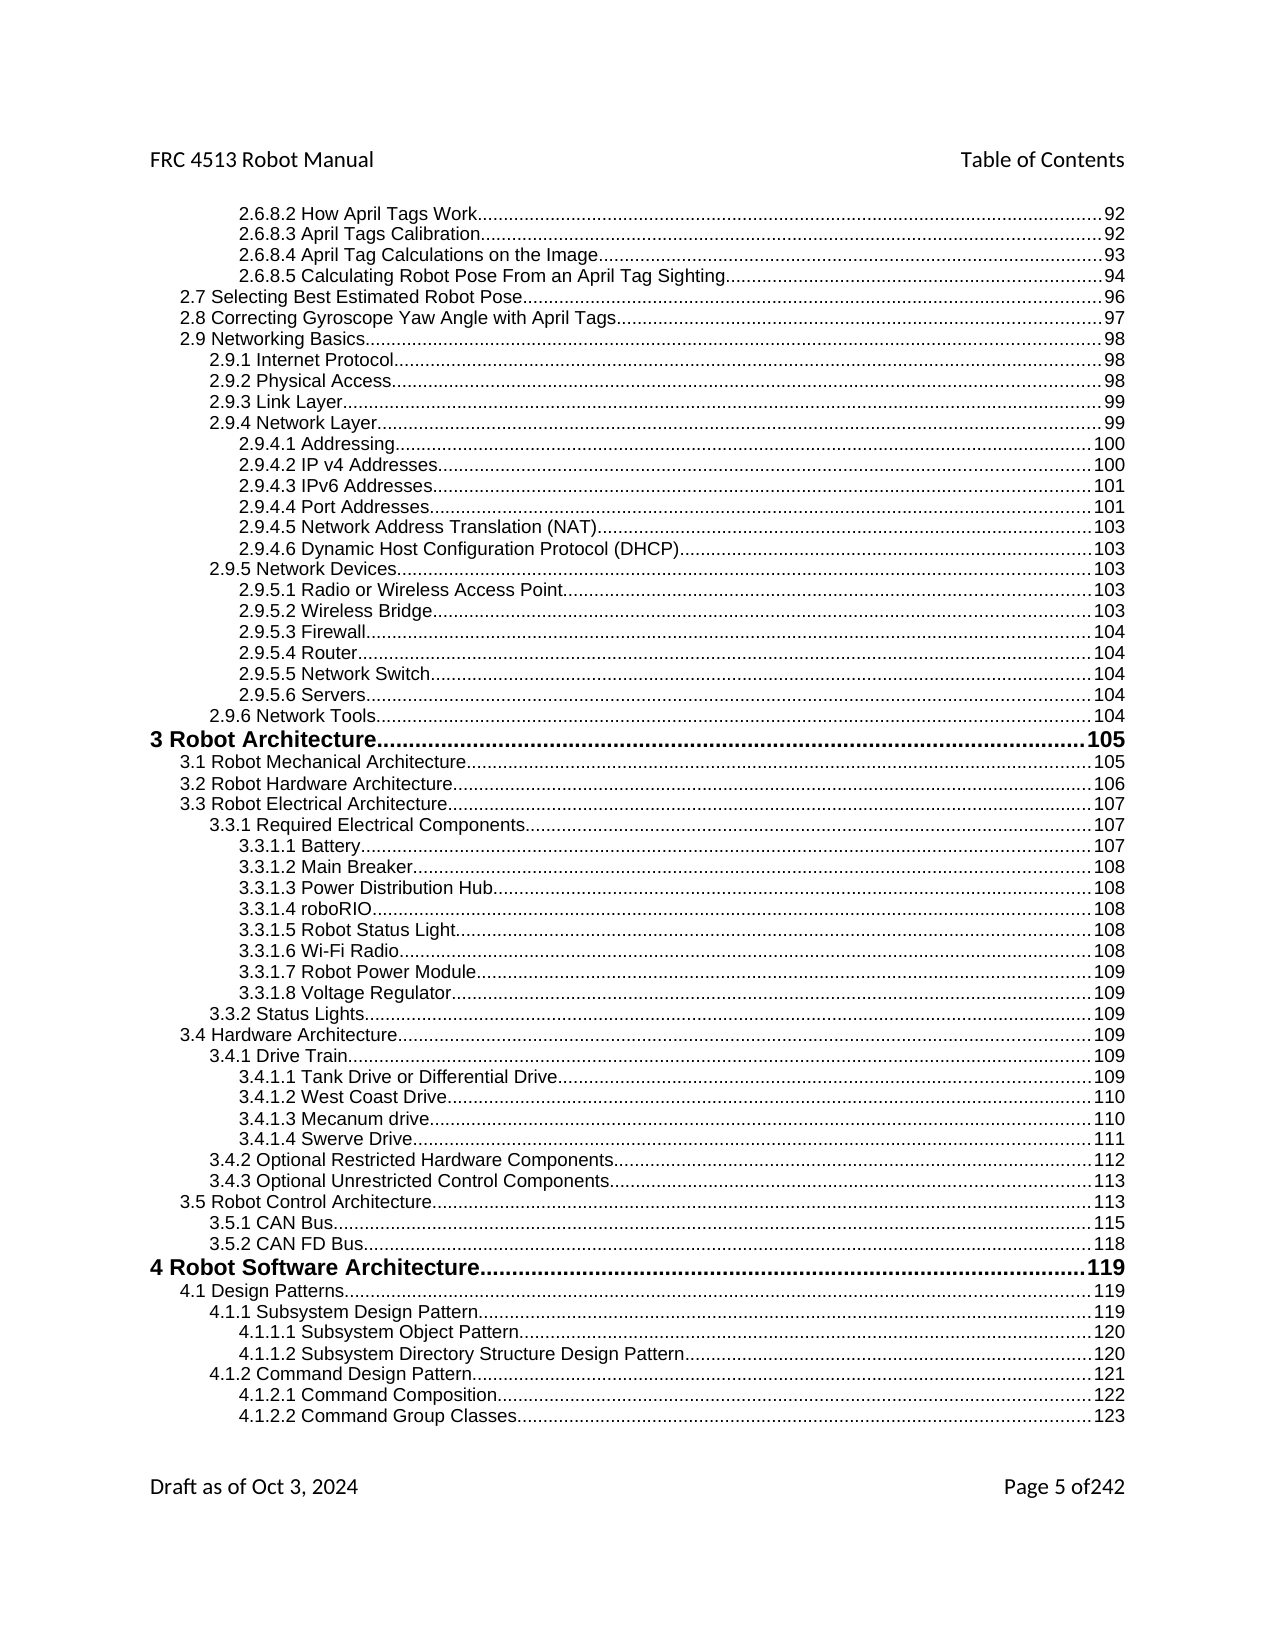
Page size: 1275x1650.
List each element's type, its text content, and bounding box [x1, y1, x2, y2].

text 2.9.4.1 Addressing 100 [238, 433, 1125, 454]
text 3.4.1.4 Swerve Drive 111 [238, 1129, 1125, 1150]
text 2.9.4.5 Network Address Translation (NAT) 103 [238, 517, 1125, 538]
text 2.9.5.3 Firewall 104 [238, 622, 1125, 643]
text 4.1.1.1 Subsystem Object Pattern 120 [238, 1322, 1125, 1343]
text 2.9.5.1 Radio or Wireless Access Point 103 [238, 580, 1125, 601]
text 4.1.1.2 Subsystem Directory Structure Design Pattern 120 [238, 1343, 1125, 1364]
text 3.3.1.3 Power Distribution Hub 108 [238, 878, 1125, 898]
text 4.1 Design Patterns 119 [179, 1280, 1125, 1301]
text 3.3.2 Status Lights 109 [209, 1003, 1125, 1024]
text 3.3.1.2 Main Breaker 108 [238, 857, 1125, 878]
text 2.9.6 Network Tools 104 [209, 705, 1125, 726]
text 3.3.1 Required Electrical Components 107 [209, 815, 1125, 836]
text 2.9 Networking Basics 98 [179, 328, 1125, 349]
text 3.3.1.8 Voltage Regulator 109 [238, 982, 1125, 1003]
text 4 Robot Software Architecture 119 [150, 1254, 1125, 1280]
text 3.3.1.7 Robot Power Module 109 [238, 961, 1125, 982]
text 2.9.3 Link Layer 99 [209, 391, 1125, 412]
text 2.9.5.6 Servers 104 [238, 684, 1125, 705]
text 2.6.8.3 April Tags Calibration 92 [238, 224, 1125, 245]
text 3.5.2 CAN FD Bus 118 [209, 1233, 1125, 1254]
text 3.4.3 Optional Unrestricted Control Components 113 [209, 1171, 1125, 1192]
text 3 Robot Architecture 105 [150, 726, 1125, 752]
text 3.3.1.5 Robot Status Light 108 [238, 919, 1125, 940]
text 4.1.2 Command Design Pattern 121 [209, 1364, 1125, 1385]
text 2.9.5.4 Router 104 [238, 643, 1125, 663]
text 2.7 Selecting Best Estimated Robot Pose 96 [179, 287, 1125, 308]
text 3.3 Robot Electrical Architecture 107 [179, 794, 1125, 815]
text 3.3.1.1 Battery 107 [238, 836, 1125, 857]
text 2.6.8.4 April Tag Calculations on the Image 93 [238, 245, 1125, 266]
text 2.9.5.2 Wireless Bridge 103 [238, 601, 1125, 622]
text 3.1 Robot Mechanical Architecture 105 [179, 752, 1125, 773]
text 3.4.2 Optional Restricted Hardware Components 112 [209, 1150, 1125, 1171]
text 2.8 Correcting Gyroscope Yaw Angle with April Tags 97 [179, 308, 1125, 328]
text 2.9.4.3 IPv6 Addresses 101 [238, 475, 1125, 496]
text 3.3.1.4 roboRIO 108 [238, 898, 1125, 919]
text 2.9.2 Physical Access 98 [209, 370, 1125, 391]
text 2.9.1 Internet Protocol 98 [209, 349, 1125, 370]
text 3.2 Robot Hardware Architecture 106 [179, 773, 1125, 794]
text 2.9.4.4 Port Addresses 101 [238, 496, 1125, 517]
text 2.9.5 Network Devices 103 [209, 559, 1125, 580]
text 3.4.1.1 Tank Drive or Differential Drive 109 [238, 1066, 1125, 1087]
text 4.1.2.2 Command Group Classes 123 [238, 1406, 1125, 1427]
text 3.5 Robot Control Architecture 113 [179, 1192, 1125, 1213]
text 3.4.1 Drive Train 109 [209, 1045, 1125, 1066]
text 4.1.2.1 Command Composition 122 [238, 1385, 1125, 1406]
text 2.9.4.6 Dynamic Host Configuration Protocol (DHCP) 103 [238, 538, 1125, 559]
text 3.4 Hardware Architecture 109 [179, 1024, 1125, 1045]
text 3.5.1 CAN Bus 115 [209, 1213, 1125, 1233]
text 3.3.1.6 Wi-Fi Radio 108 [238, 940, 1125, 961]
text 3.4.1.2 West Coast Drive 110 [238, 1087, 1125, 1108]
text 2.6.8.5 Calculating Robot Pose From an April Tag Sighting 94 [238, 266, 1125, 287]
text 2.9.4.2 IP v4 Addresses 100 [238, 454, 1125, 475]
text 2.9.5.5 Network Switch 104 [238, 663, 1125, 684]
text 2.6.8.2 How April Tags Work 92 [238, 203, 1125, 224]
text 4.1.1 Subsystem Design Pattern 119 [209, 1301, 1125, 1322]
text 2.9.4 Network Layer 99 [209, 412, 1125, 433]
text 3.4.1.3 Mecanum drive 110 [238, 1108, 1125, 1129]
